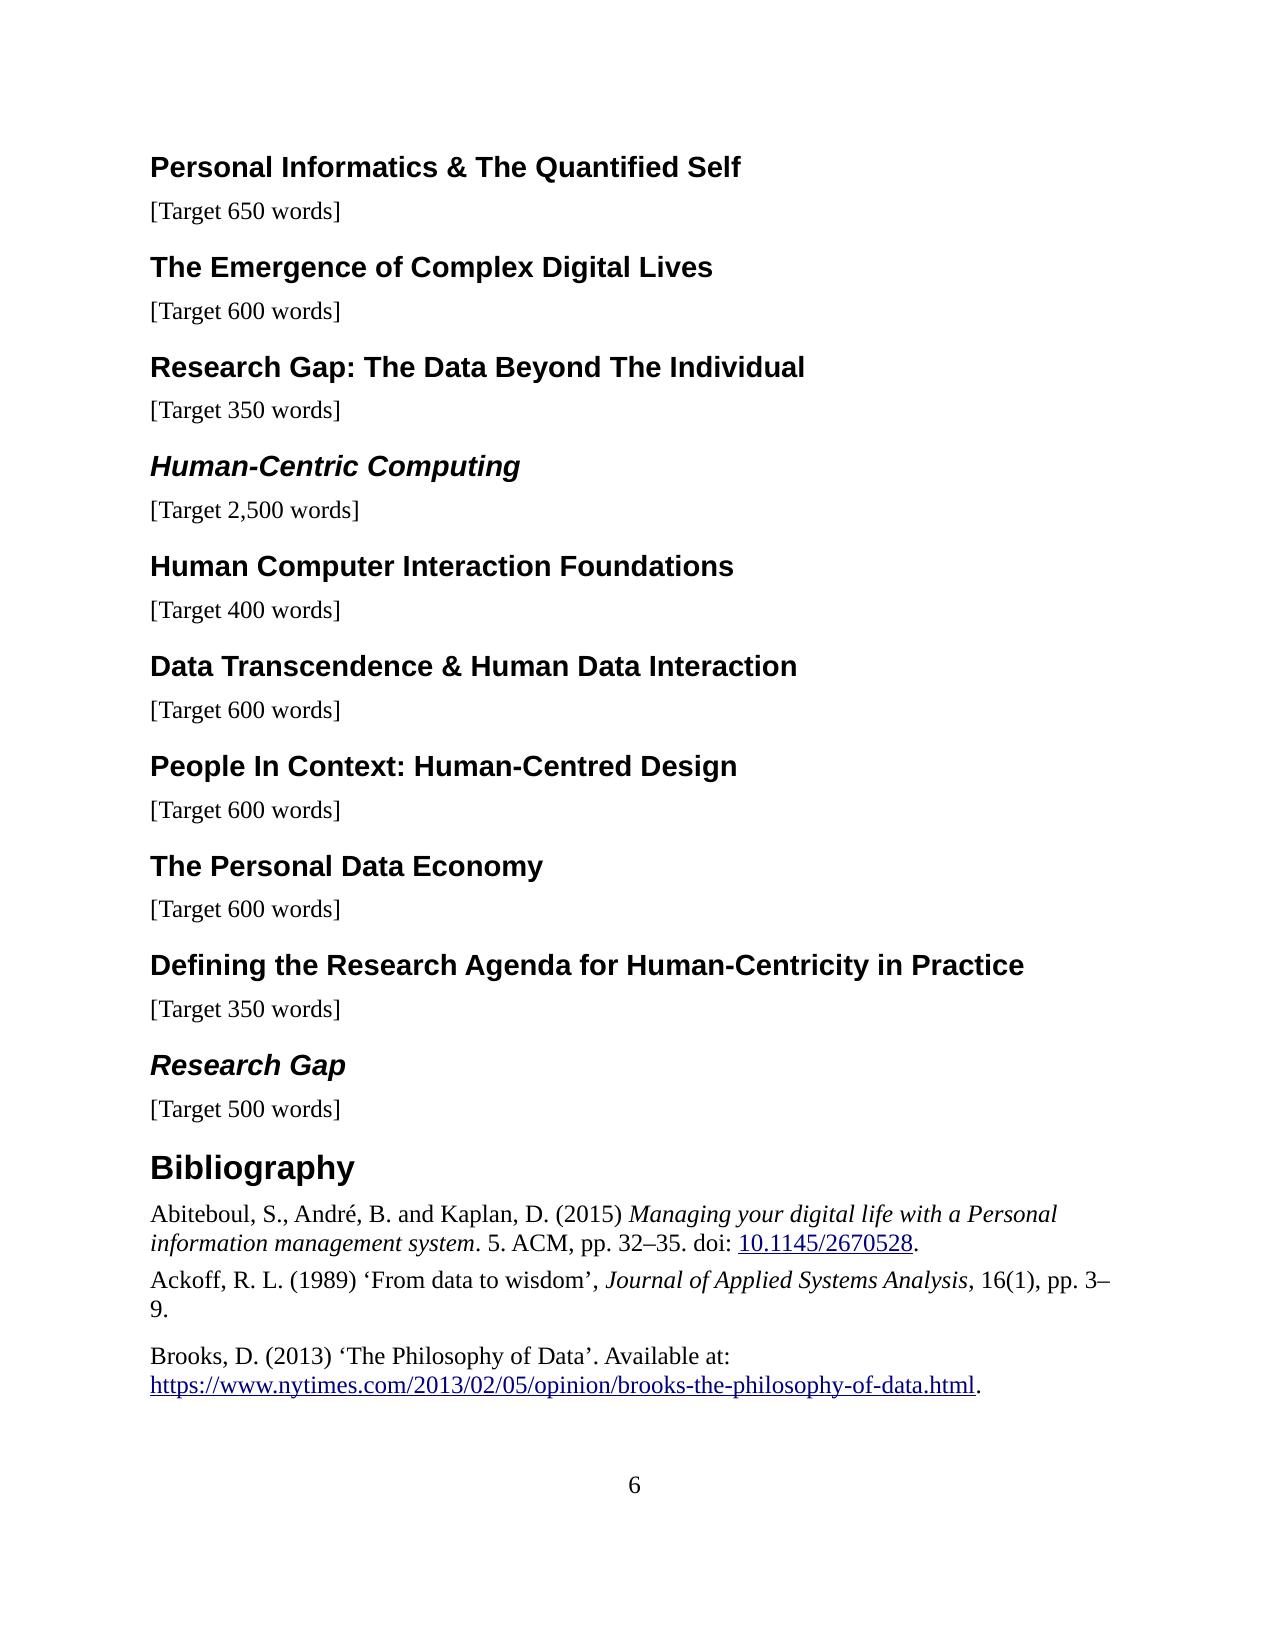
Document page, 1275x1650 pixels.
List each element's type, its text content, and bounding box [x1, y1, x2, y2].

subtitle Research Gap [150, 1048, 1125, 1082]
text Ackoff, R. L. (1989) ‘From data to wisdom’, Journal of Applied Systems Analysis, 16(1), pp. 3–9. [150, 1266, 1125, 1323]
subtitle Human-Centric Computing [150, 449, 1125, 483]
subtitle Defining the Research Agenda for Human-Centricity in Practice [150, 948, 1125, 982]
text Brooks, D. (2013) ‘The Philosophy of Data’. Available at: https://www.nytimes.com/2013/02/05/opinion/brooks-the-philosophy-of-data.html. [150, 1341, 1125, 1398]
subtitle Data Transcendence & Human Data Interaction [150, 649, 1125, 682]
text [Target 600 words] [150, 795, 1125, 823]
text [Target 350 words] [150, 994, 1125, 1023]
text [Target 2,500 words] [150, 495, 1125, 524]
subtitle Research Gap: The Data Beyond The Individual [150, 349, 1125, 383]
text [Target 350 words] [150, 396, 1125, 424]
text [Target 600 words] [150, 695, 1125, 724]
text Abiteboul, S., André, B. and Kaplan, D. (2015) Managing your digital life with a Personal information management system. 5. ACM, pp. 32–35. doi: 10.1145/2670528. [150, 1199, 1125, 1257]
subtitle The Emergence of Complex Digital Lives [150, 250, 1125, 283]
text [Target 600 words] [150, 296, 1125, 324]
subtitle Personal Informatics & The Quantified Self [150, 150, 1125, 183]
subtitle Bibliography [150, 1148, 1125, 1187]
text [Target 650 words] [150, 196, 1125, 225]
subtitle The Personal Data Economy [150, 848, 1125, 882]
subtitle Human Computer Interaction Foundations [150, 549, 1125, 583]
text [Target 600 words] [150, 894, 1125, 923]
subtitle People In Context: Human-Centred Design [150, 749, 1125, 782]
text [Target 500 words] [150, 1094, 1125, 1123]
text [Target 400 words] [150, 595, 1125, 624]
